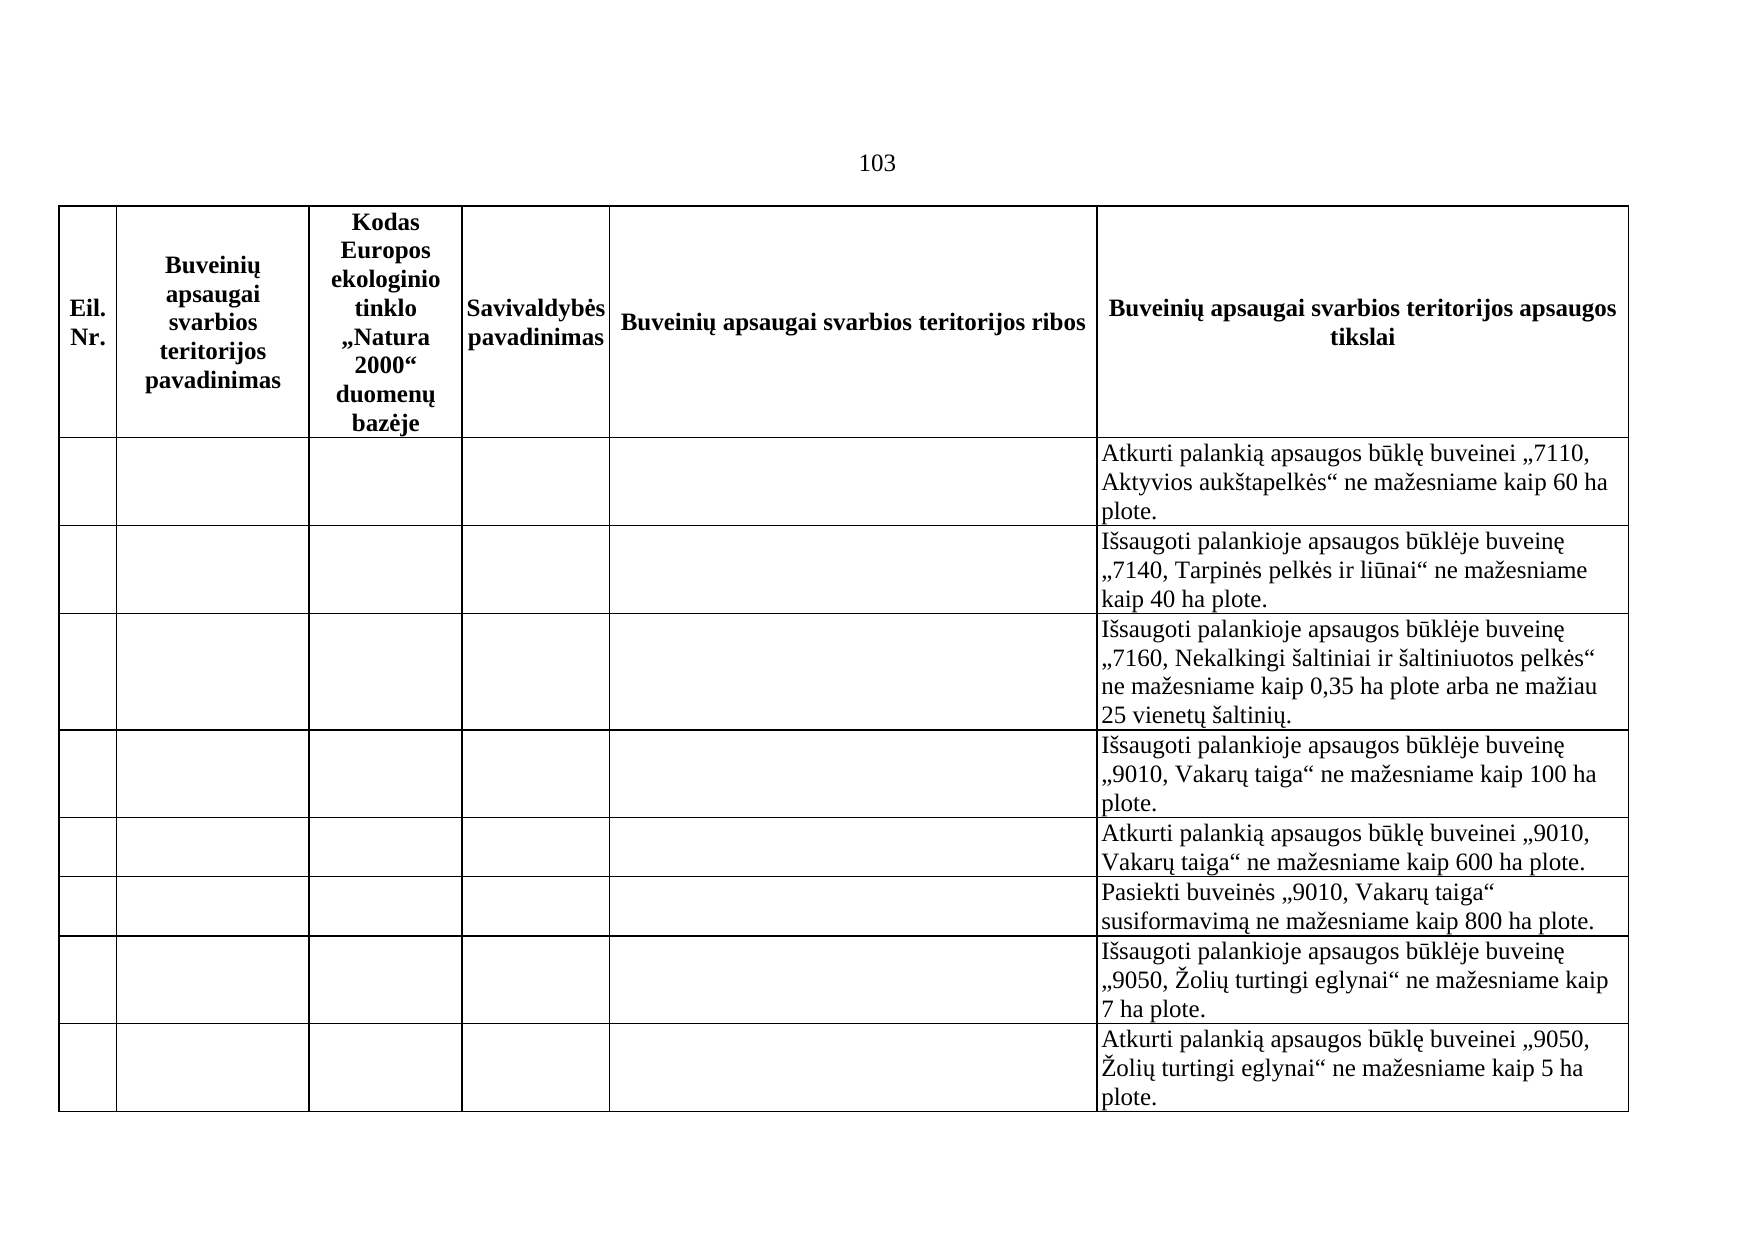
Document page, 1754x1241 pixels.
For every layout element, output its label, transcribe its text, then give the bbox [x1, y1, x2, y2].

table_cell [463, 937, 609, 1023]
table_cell Atkurti palankią apsaugos būklę buveinei „9010, Vakarų taiga“ ne mažesniame kaip 600 ha plote. [1098, 818, 1628, 876]
table_cell [117, 937, 308, 1023]
table_cell [310, 438, 461, 524]
table_cell [117, 614, 308, 729]
table_cell [60, 818, 116, 876]
table_cell Pasiekti buveinės „9010, Vakarų taiga“ susiformavimą ne mažesniame kaip 800 ha plote. [1098, 877, 1628, 935]
table_cell Išsaugoti palankioje apsaugos būklėje buveinę „9050, Žolių turtingi eglynai“ ne mažesniame kaip 7 ha plote. [1098, 937, 1628, 1023]
table_cell [463, 731, 609, 817]
table_cell [463, 1024, 609, 1111]
table_cell [117, 877, 308, 935]
table_cell [60, 731, 116, 817]
table_cell [610, 877, 1096, 935]
table_cell [610, 1024, 1096, 1111]
table_cell Išsaugoti palankioje apsaugos būklėje buveinę „7140, Tarpinės pelkės ir liūnai“ ne mažesniame kaip 40 ha plote. [1098, 526, 1628, 612]
table_cell [310, 526, 461, 612]
table_cell [310, 937, 461, 1023]
table_header Buveinių apsaugai svarbios teritorijos pavadinimas [117, 207, 308, 437]
table_cell [610, 438, 1096, 524]
table_cell [117, 1024, 308, 1111]
table_cell [117, 818, 308, 876]
table_cell [60, 614, 116, 729]
table_header Buveinių apsaugai svarbios teritorijos ribos [610, 207, 1096, 437]
table_cell [610, 818, 1096, 876]
table_cell [610, 614, 1096, 729]
table_header Savivaldybės pavadinimas [463, 207, 609, 437]
table_cell [60, 526, 116, 612]
table_cell [463, 438, 609, 524]
table_header Kodas Europos ekologinio tinklo „Natura 2000“ duomenų bazėje [310, 207, 461, 437]
table_cell Atkurti palankią apsaugos būklę buveinei „9050, Žolių turtingi eglynai“ ne mažesniame kaip 5 ha plote. [1098, 1024, 1628, 1111]
table_cell [610, 526, 1096, 612]
table_cell [117, 438, 308, 524]
table_cell [310, 1024, 461, 1111]
table_cell [463, 614, 609, 729]
table_cell Išsaugoti palankioje apsaugos būklėje buveinę „9010, Vakarų taiga“ ne mažesniame kaip 100 ha plote. [1098, 731, 1628, 817]
table_header Eil. Nr. [60, 207, 116, 437]
table_cell Atkurti palankią apsaugos būklę buveinei „7110, Aktyvios aukštapelkės“ ne mažesniame kaip 60 ha plote. [1098, 438, 1628, 524]
table_cell [463, 818, 609, 876]
table_cell [310, 877, 461, 935]
table_cell [610, 937, 1096, 1023]
table_cell [463, 526, 609, 612]
table_header Buveinių apsaugai svarbios teritorijos apsaugos tikslai [1098, 207, 1628, 437]
table_cell [310, 818, 461, 876]
table_cell Išsaugoti palankioje apsaugos būklėje buveinę „7160, Nekalkingi šaltiniai ir šaltiniuotos pelkės“ ne mažesniame kaip 0,35 ha plote arba ne mažiau 25 vienetų šaltinių. [1098, 614, 1628, 729]
table_cell [310, 731, 461, 817]
table_cell [60, 937, 116, 1023]
table_cell [463, 877, 609, 935]
table_cell [60, 1024, 116, 1111]
table_cell [610, 731, 1096, 817]
table_cell [117, 526, 308, 612]
table_cell [60, 438, 116, 524]
table_cell [117, 731, 308, 817]
table_cell [310, 614, 461, 729]
table_cell [60, 877, 116, 935]
